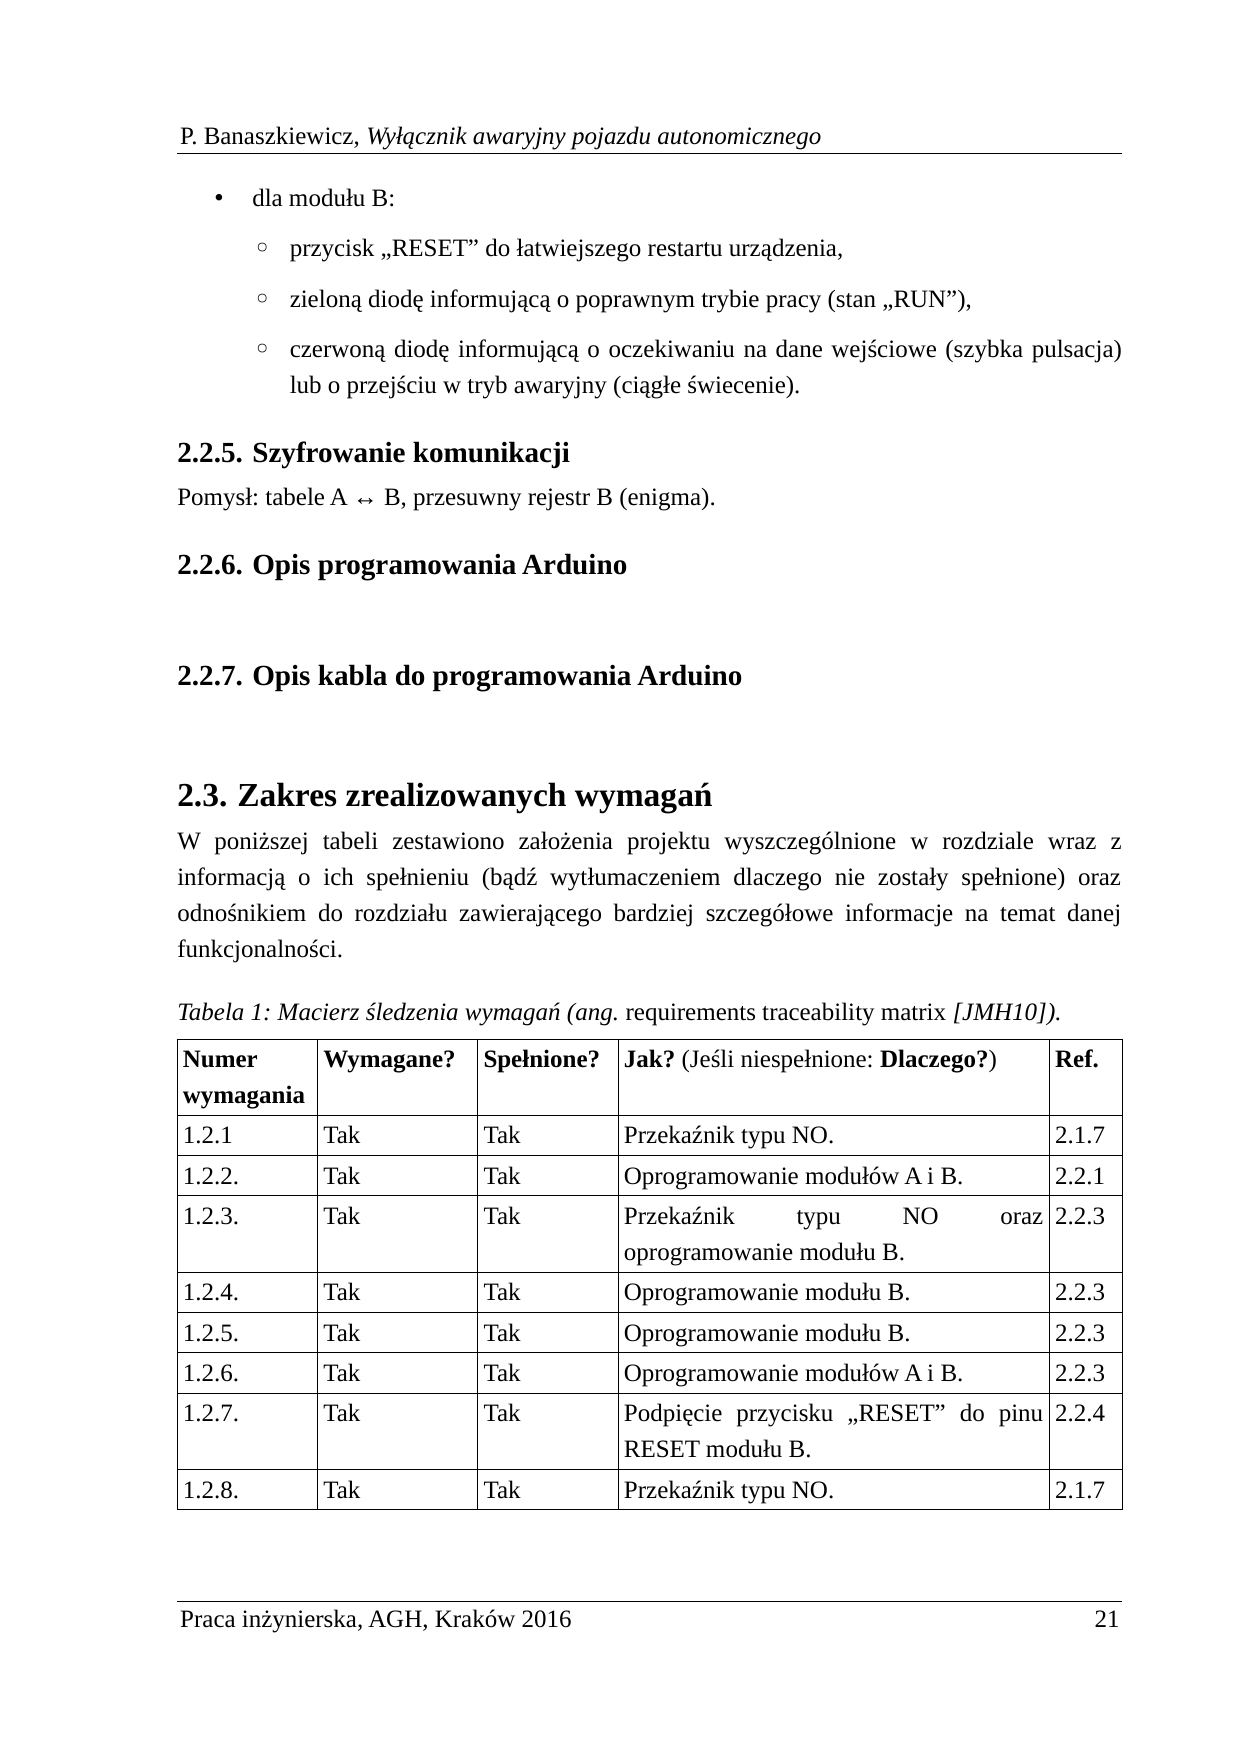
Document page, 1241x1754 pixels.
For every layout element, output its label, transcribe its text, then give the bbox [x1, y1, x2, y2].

table_header Jak? (Jeśli niespełnione: Dlaczego?) [619, 1040, 1049, 1115]
table_cell 2.2.4 [1050, 1394, 1122, 1469]
table_cell Tak [318, 1196, 477, 1272]
table_cell 2.1.7 [1050, 1470, 1122, 1509]
table_cell 2.1.7 [1050, 1116, 1122, 1155]
table_cell 1.2.2. [178, 1156, 317, 1195]
subtitle Szyfrowanie komunikacji [177, 436, 1122, 469]
table_cell Przekaźnik typu NO. [619, 1116, 1049, 1155]
table_cell Oprogramowanie modułów A i B. [619, 1156, 1049, 1195]
table_cell Tak [478, 1273, 618, 1312]
table_cell Tak [318, 1470, 477, 1509]
table_cell 1.2.7. [178, 1394, 317, 1469]
table_cell 1.2.8. [178, 1470, 317, 1509]
table_cell Tak [478, 1470, 618, 1509]
table_cell Tak [478, 1353, 618, 1393]
table_cell Tak [478, 1156, 618, 1195]
table_cell 2.2.3 [1050, 1313, 1122, 1352]
table_cell 1.2.3. [178, 1196, 317, 1272]
text Pomysł: tabele A ↔ B, przesuwny rejestr B (enigma). [177, 482, 1122, 510]
table_cell Przekaźnik typu NO. [619, 1470, 1049, 1509]
table_cell Tak [478, 1196, 618, 1272]
table_cell Oprogramowanie modułu B. [619, 1313, 1049, 1352]
table_cell Tak [318, 1394, 477, 1469]
table_cell Tak [318, 1116, 477, 1155]
table_cell Tak [318, 1156, 477, 1195]
subtitle Opis programowania Arduino [177, 547, 1122, 580]
table_cell 1.2.5. [178, 1313, 317, 1352]
table_cell 2.2.1 [1050, 1156, 1122, 1195]
text Tabela 1: Macierz śledzenia wymagań (ang. requirements traceability matrix [JMH10]). [177, 997, 1122, 1026]
table_cell Podpięcie przycisku „RESET” do pinu RESET modułu B. [619, 1394, 1049, 1469]
table_cell 1.2.4. [178, 1273, 317, 1312]
list przycisk „RESET” do łatwiejszego restartu urządzenia, [252, 233, 1122, 262]
table_cell 2.2.3 [1050, 1353, 1122, 1393]
table_cell Tak [478, 1394, 618, 1469]
table_header Wymagane? [318, 1040, 477, 1115]
table_cell Tak [318, 1273, 477, 1312]
table_cell Oprogramowanie modułu B. [619, 1273, 1049, 1312]
table_cell 1.2.1 [178, 1116, 317, 1155]
table_header Spełnione? [478, 1040, 618, 1115]
table_cell Tak [478, 1116, 618, 1155]
subtitle Zakres zrealizowanych wymagań [177, 775, 1122, 814]
list zieloną diodę informującą o poprawnym trybie pracy (stan „RUN”), [252, 284, 1122, 313]
subtitle Opis kabla do programowania Arduino [177, 658, 1122, 691]
table_header Numer wymagania [178, 1040, 317, 1115]
list czerwoną diodę informującą o oczekiwaniu na dane wejściowe (szybka pulsacja) lub o przejściu w tryb awaryjny (ciągłe świecenie). [252, 334, 1122, 399]
table_cell 2.2.3 [1050, 1196, 1122, 1272]
table_cell Oprogramowanie modułów A i B. [619, 1353, 1049, 1393]
table_cell Tak [478, 1313, 618, 1352]
table_cell Tak [318, 1353, 477, 1393]
table_cell 2.2.3 [1050, 1273, 1122, 1312]
text W poniższej tabeli zestawiono założenia projektu wyszczególnione w rozdziale wraz z informacją o ich spełnieniu (bądź wytłumaczeniem dlaczego nie zostały spełnione) oraz odnośnikiem do rozdziału zawierającego bardziej szczegółowe informacje na temat danej funkcjonalności. [177, 826, 1122, 963]
table_cell Przekaźnik typu NO oraz oprogramowanie modułu B. [619, 1196, 1049, 1272]
table_cell 1.2.6. [178, 1353, 317, 1393]
list dla modułu B: [214, 183, 1122, 212]
table_header Ref. [1050, 1040, 1122, 1115]
table_cell Tak [318, 1313, 477, 1352]
